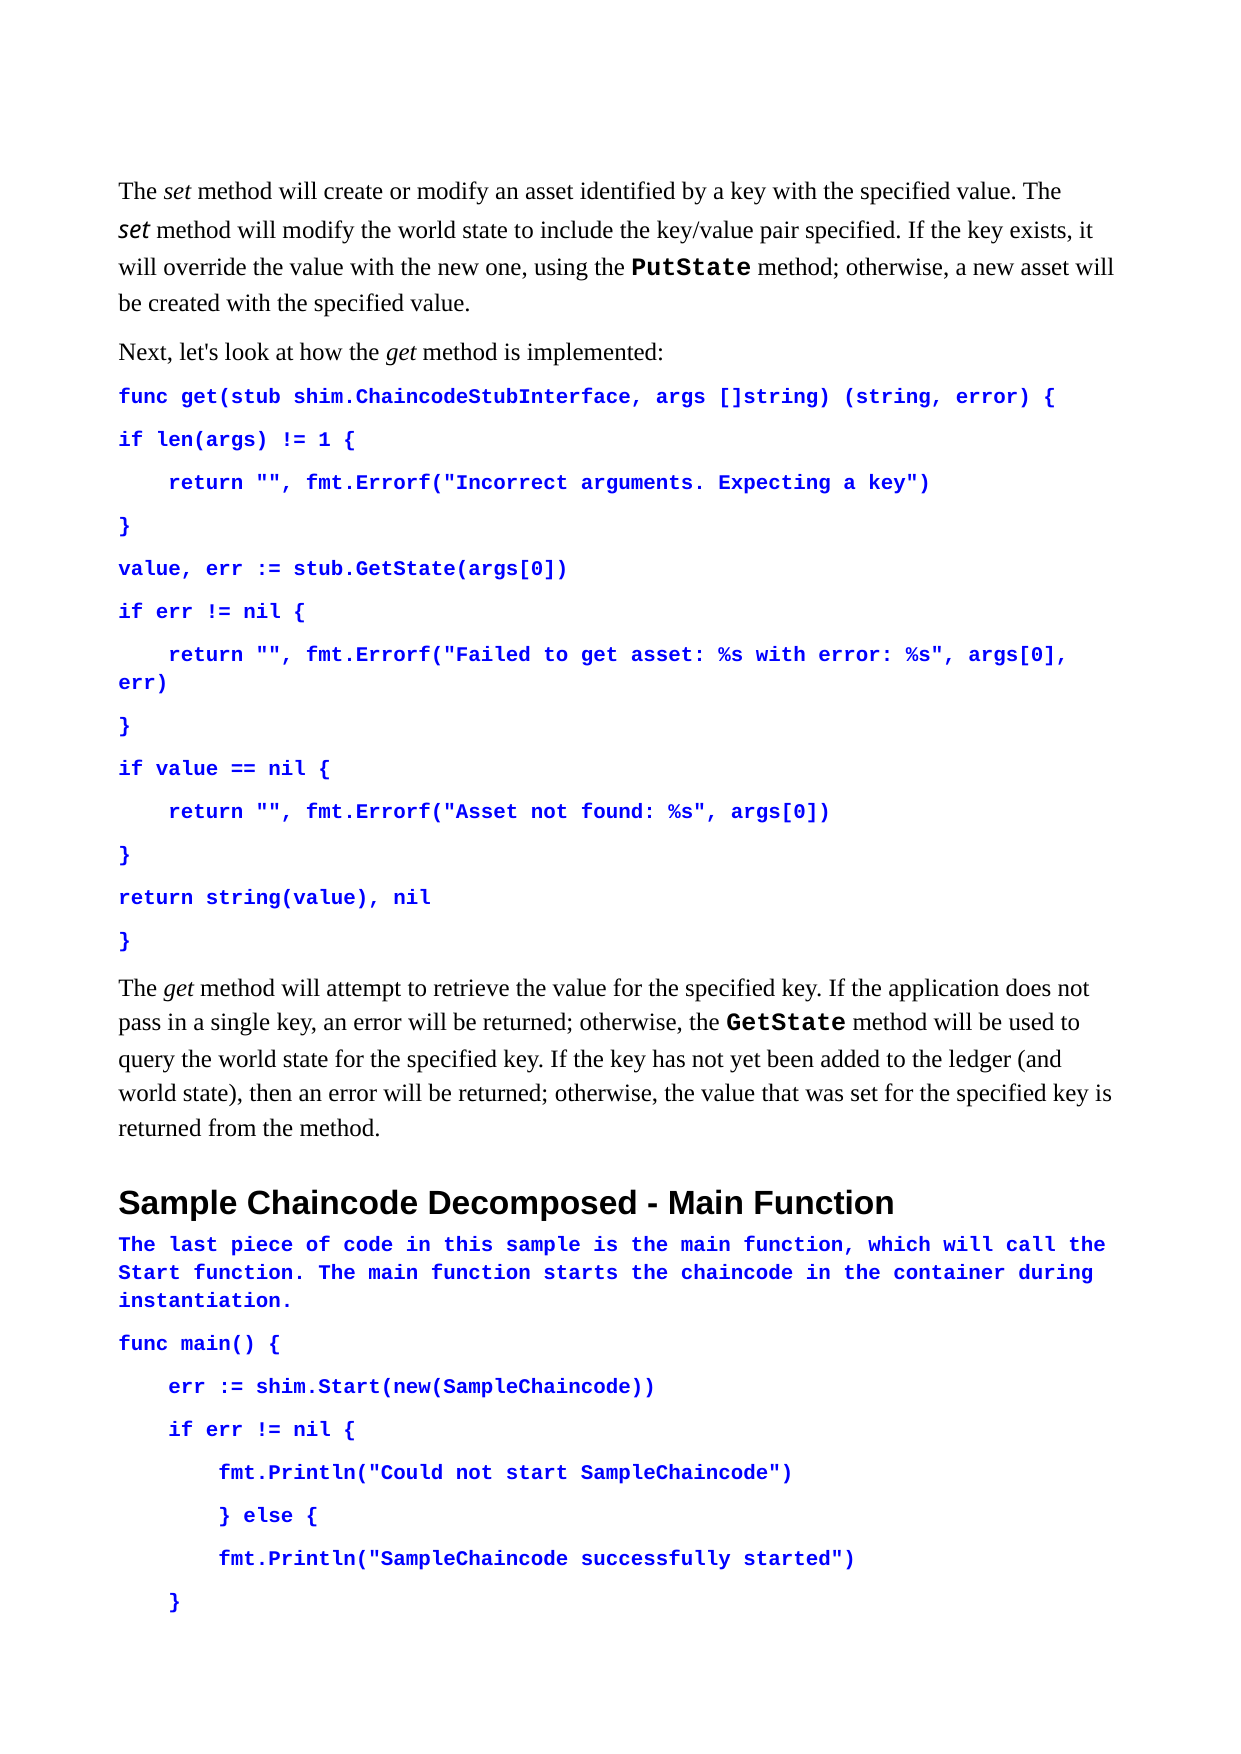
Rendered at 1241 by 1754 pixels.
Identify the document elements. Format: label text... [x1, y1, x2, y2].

text } [118, 930, 1122, 953]
text func main() { [118, 1333, 1122, 1357]
text if err != nil { [118, 1419, 1122, 1443]
text return string(value), nil [118, 887, 1122, 910]
text The last piece of code in this sample is the main function, which will call the Start function. The main function starts the chaincode in the container during instantiation. [118, 1234, 1122, 1314]
text } [118, 715, 1122, 739]
text if err != nil { [118, 601, 1122, 624]
text value, err := stub.GetState(args[0]) [118, 558, 1122, 582]
text if value == nil { [118, 758, 1122, 782]
text } [118, 844, 1122, 867]
text err := shim.Start(new(SampleChaincode)) [118, 1376, 1122, 1400]
subtitle Sample Chaincode Decomposed - Main Function [118, 1182, 1122, 1221]
text fmt.Println("Could not start SampleChaincode") [118, 1462, 1122, 1486]
text func get(stub shim.ChaincodeStubInterface, args []string) (string, error) { [118, 386, 1122, 410]
text The get method will attempt to retrieve the value for the specified key. If the application does not pass in a single key, an error will be returned; otherwise, the GetState method will be used to query the world state for the specified key. If the key has not yet been added to the ledger (and world state), then an error will be returned; otherwise, the value that was set for the specified key is returned from the method. [118, 973, 1122, 1141]
text return "", fmt.Errorf("Failed to get asset: %s with error: %s", args[0], err) [118, 644, 1122, 696]
text Next, let's look at how the get method is implemented: [118, 337, 1122, 366]
text } [118, 1591, 1122, 1614]
text return "", fmt.Errorf("Incorrect arguments. Expecting a key") [118, 472, 1122, 496]
text if len(args) != 1 { [118, 429, 1122, 453]
text return "", fmt.Errorf("Asset not found: %s", args[0]) [118, 801, 1122, 824]
text The set method will create or modify an asset identified by a key with the specified value. The set method will modify the world state to include the key/value pair specified. If the key exists, it will override the value with the new one, using the PutState method; otherwise, a new asset will be created with the specified value. [118, 176, 1122, 317]
text } [118, 515, 1122, 539]
text } else { [118, 1505, 1122, 1528]
text fmt.Println("SampleChaincode successfully started") [118, 1548, 1122, 1571]
